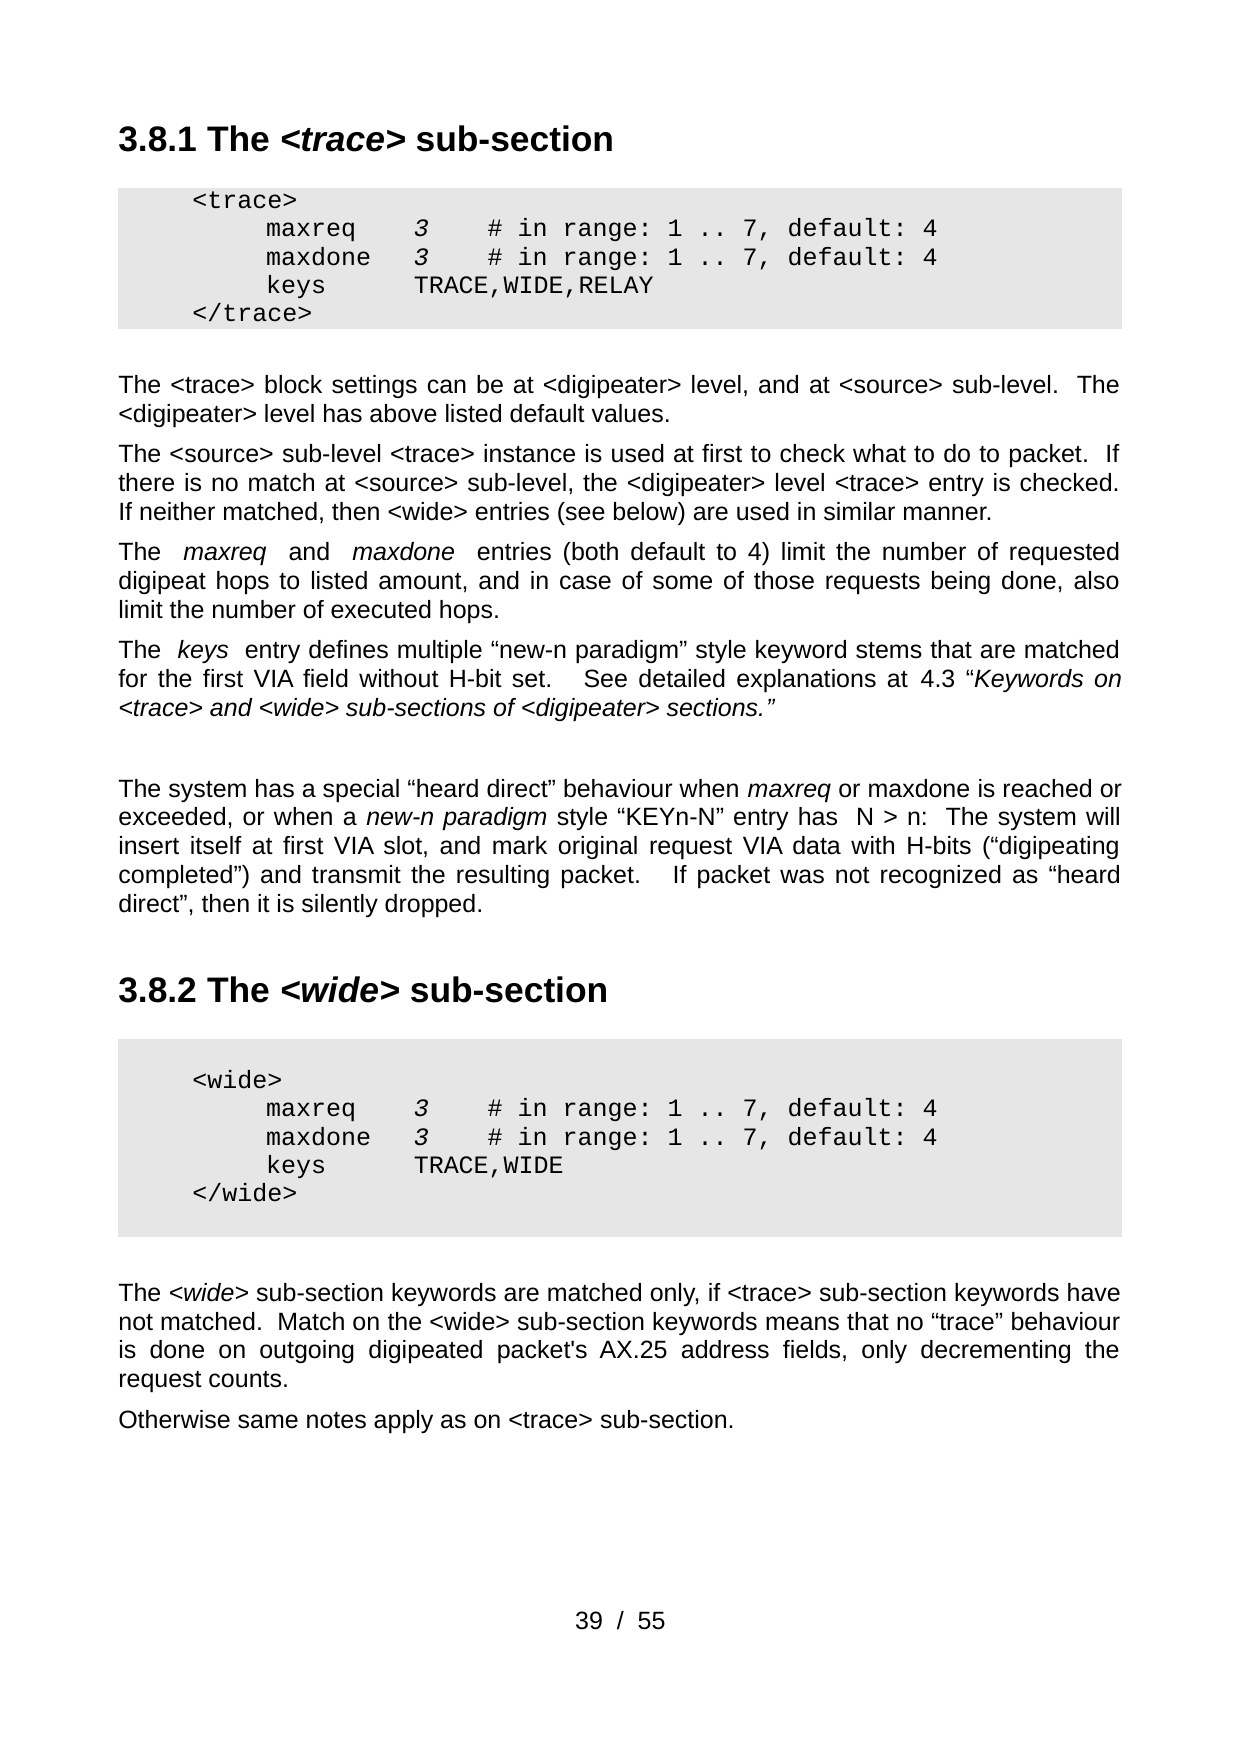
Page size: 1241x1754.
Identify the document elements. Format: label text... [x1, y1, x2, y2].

text </trace> [118, 301, 1122, 329]
text <trace> [118, 188, 1122, 216]
text Otherwise same notes apply as on <trace> sub-section. [118, 1405, 1122, 1433]
text maxdone 3 # in range: 1 .. 7, default: 4 [118, 244, 1122, 273]
text <wide> [118, 1067, 1122, 1096]
text The maxreq and maxdone entries (both default to 4) limit the number of requested digipeat hops to listed amount, and in case of some of those requests being done, also limit the number of executed hops. [118, 537, 1122, 623]
subtitle The <wide> sub-section [118, 970, 1122, 1010]
text The <trace> block settings can be at <digipeater> level, and at <source> sub-level. The <digipeater> level has above listed default values. [118, 370, 1122, 427]
text maxreq 3 # in range: 1 .. 7, default: 4 [118, 216, 1122, 244]
text maxdone 3 # in range: 1 .. 7, default: 4 [118, 1124, 1122, 1152]
text </wide> [118, 1181, 1122, 1209]
text The keys entry defines multiple “new-n paradigm” style keyword stems that are matched for the first VIA field without H-bit set. See detailed explanations at 4.3 “Keywords on <trace> and <wide> sub-sections of <digipeater> sections.” [118, 635, 1122, 721]
text The <source> sub-level <trace> instance is used at first to check what to do to packet. If there is no match at <source> sub-level, the <digipeater> level <trace> entry is checked. If neither matched, then <wide> entries (see below) are used in similar manner. [118, 439, 1122, 525]
text The system has a special “heard direct” behaviour when maxreq or maxdone is reached or exceeded, or when a new-n paradigm style “KEYn-N” entry has N > n: The system will insert itself at first VIA slot, and mark original request VIA data with H-bits (“digipeating completed”) and transmit the resulting packet. If packet was not recognized as “heard direct”, then it is silently dropped. [118, 774, 1122, 917]
text maxreq 3 # in range: 1 .. 7, default: 4 [118, 1096, 1122, 1124]
text keys TRACE,WIDE [118, 1152, 1122, 1181]
text keys TRACE,WIDE,RELAY [118, 273, 1122, 301]
subtitle The <trace> sub-section [118, 118, 1122, 159]
text The <wide> sub-section keywords are matched only, if <trace> sub-section keywords have not matched. Match on the <wide> sub-section keywords means that no “trace” behaviour is done on outgoing digipeated packet's AX.25 address fields, only decrementing the request counts. [118, 1278, 1122, 1393]
